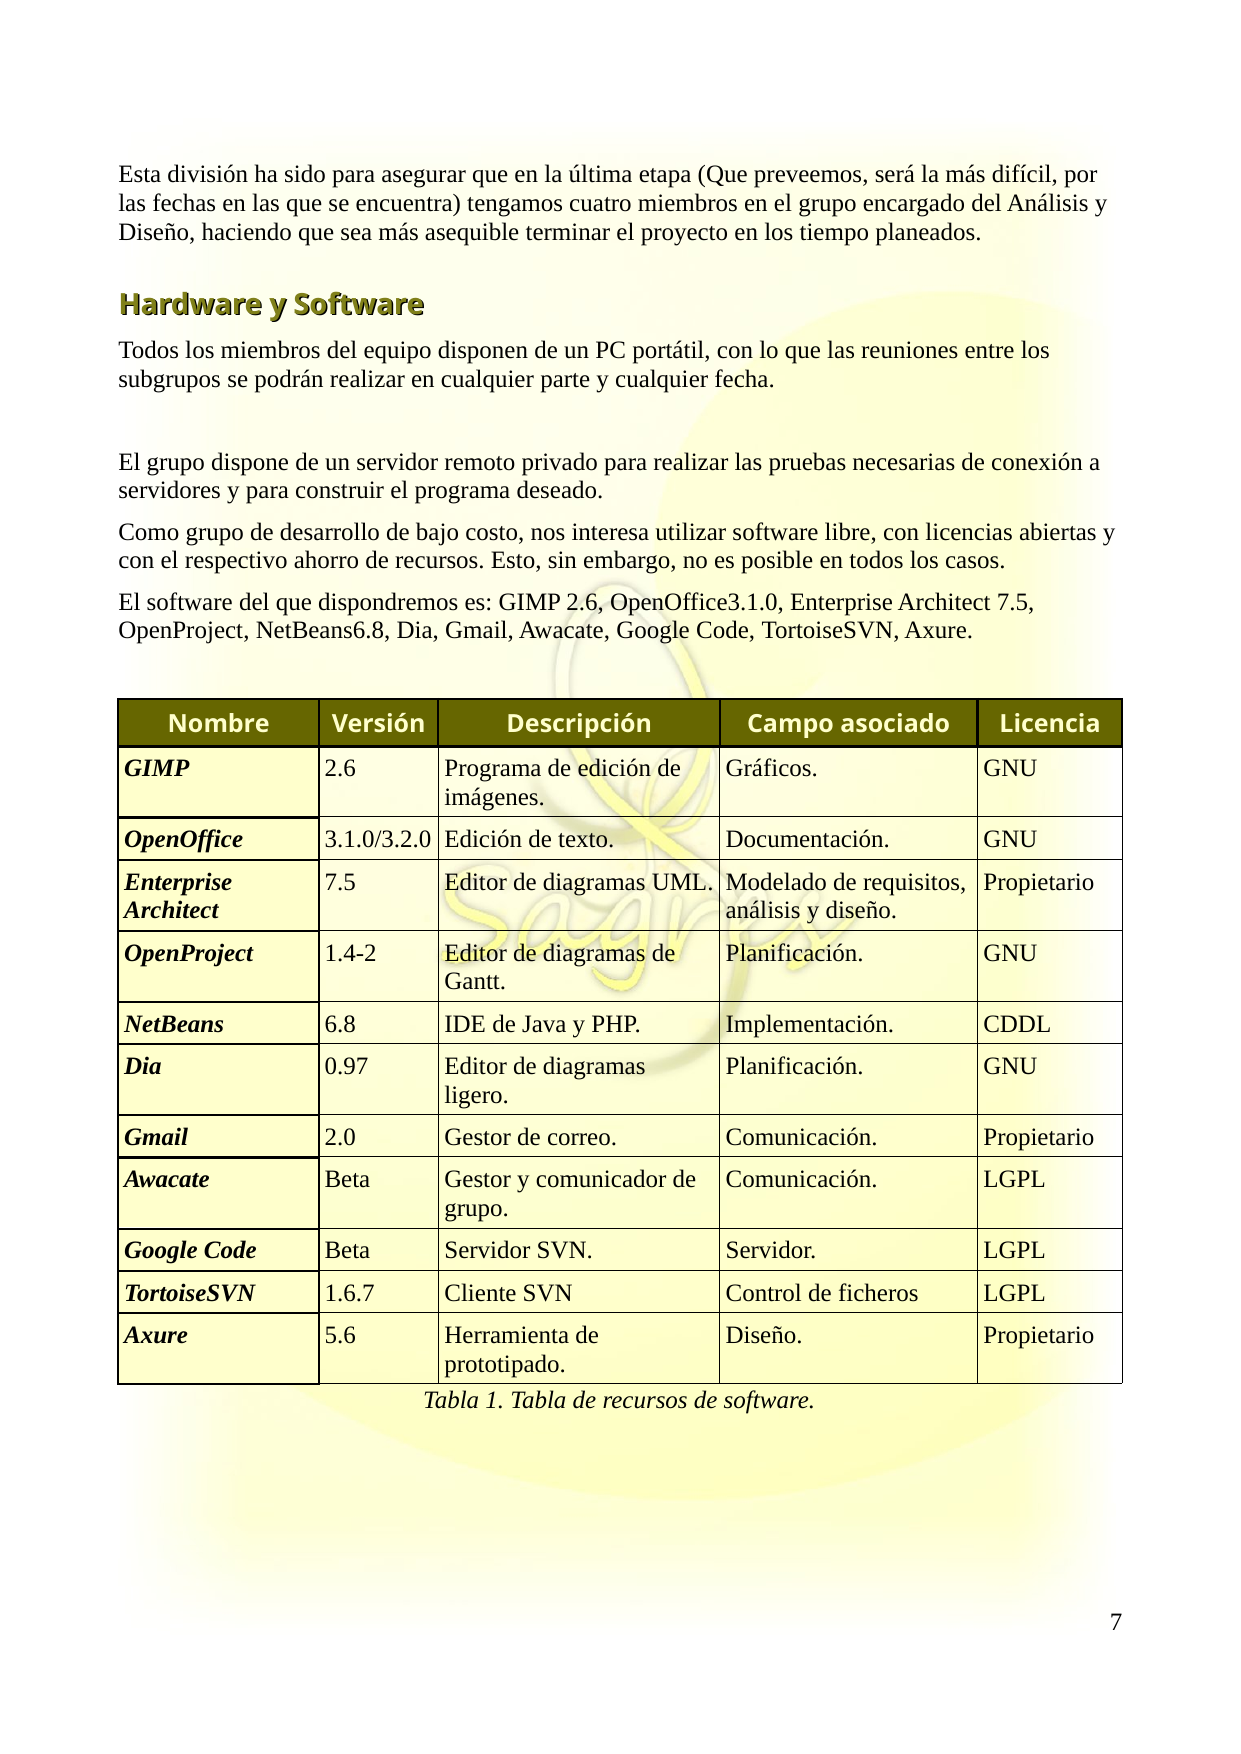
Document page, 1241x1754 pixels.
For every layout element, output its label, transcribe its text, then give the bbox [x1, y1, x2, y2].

table_cell Herramienta de prototipado. [439, 1313, 719, 1383]
table_cell Implementación. [720, 1002, 977, 1043]
table_cell Comunicación. [720, 1157, 977, 1227]
table_cell Beta [320, 1157, 438, 1227]
table_cell IDE de Java y PHP. [439, 1002, 719, 1043]
table_header Licencia [979, 700, 1121, 745]
table_header Descripción [439, 700, 719, 745]
table_cell Beta [320, 1229, 438, 1270]
table_cell Gestor y comunicador de grupo. [439, 1157, 719, 1227]
table_cell Enterprise Architect [119, 861, 318, 930]
table_header Campo asociado [721, 700, 976, 745]
text El software del que dispondremos es: GIMP 2.6, OpenOffice3.1.0, Enterprise Architect 7.5, OpenProject, NetBeans6.8, Dia, Gmail, Awacate, Google Code, TortoiseSVN, Axure. [118, 587, 1122, 644]
table_cell Editor de diagramas de Gantt. [439, 931, 719, 1001]
text El grupo dispone de un servidor remoto privado para realizar las pruebas necesarias de conexión a servidores y para construir el programa deseado. [118, 447, 1122, 504]
table_cell 7.5 [320, 860, 438, 930]
table_cell Propietario [978, 1115, 1122, 1156]
table_cell Documentación. [720, 817, 977, 859]
table_cell 6.8 [320, 1002, 438, 1043]
table_cell OpenProject [119, 932, 318, 1001]
table_cell Control de ficheros [720, 1271, 977, 1312]
table_cell 0.97 [320, 1044, 438, 1114]
table_cell Google Code [119, 1230, 318, 1270]
table_cell 1.4-2 [320, 931, 438, 1001]
table_header Versión [320, 700, 437, 745]
table_cell 2.6 [320, 748, 438, 816]
picture [118, 118, 1122, 159]
subtitle Hardware y Software [118, 283, 1122, 323]
text Todos los miembros del equipo disponen de un PC portátil, con lo que las reuniones entre los subgrupos se podrán realizar en cualquier parte y cualquier fecha. [118, 335, 1122, 393]
table_cell Edición de texto. [439, 817, 719, 859]
table_cell Axure [119, 1314, 318, 1383]
table_cell Planificación. [720, 1044, 977, 1114]
table_cell Gmail [119, 1116, 318, 1156]
table_cell Gestor de correo. [439, 1115, 719, 1156]
table_cell Modelado de requisitos, análisis y diseño. [720, 860, 977, 930]
table_cell OpenOffice [119, 819, 318, 859]
table_cell GNU [978, 748, 1122, 816]
picture [118, 323, 1122, 335]
picture [118, 393, 1122, 447]
picture [118, 574, 1122, 587]
table_header Nombre [119, 700, 318, 745]
table_cell TortoiseSVN [119, 1272, 318, 1312]
table_cell LGPL [978, 1229, 1122, 1270]
table_cell Propietario [978, 1313, 1122, 1383]
table_cell 1.6.7 [320, 1271, 438, 1312]
table_cell GIMP [119, 748, 318, 816]
table_cell Propietario [978, 860, 1122, 930]
table_cell 3.1.0/3.2.0 [320, 817, 438, 859]
picture [118, 1414, 1122, 1636]
table_cell Comunicación. [720, 1115, 977, 1156]
table_cell GNU [978, 1044, 1122, 1114]
picture [118, 504, 1122, 517]
table_cell 2.0 [320, 1115, 438, 1156]
table_cell LGPL [978, 1271, 1122, 1312]
table_cell 5.6 [320, 1313, 438, 1383]
text Tabla 1. Tabla de recursos de software. [118, 1385, 1122, 1414]
table_cell Servidor. [720, 1229, 977, 1270]
picture [118, 644, 1122, 698]
table_cell Diseño. [720, 1313, 977, 1383]
table_cell LGPL [978, 1157, 1122, 1227]
picture [118, 246, 1122, 283]
table_cell CDDL [978, 1002, 1122, 1043]
table_cell GNU [978, 817, 1122, 859]
table_cell Awacate [119, 1159, 318, 1227]
table_cell Programa de edición de imágenes. [439, 748, 719, 816]
table_cell GNU [978, 931, 1122, 1001]
table_cell Editor de diagramas ligero. [439, 1044, 719, 1114]
text Esta división ha sido para asegurar que en la última etapa (Que preveemos, será la más difícil, por las fechas en las que se encuentra) tengamos cuatro miembros en el grupo encargado del Análisis y Diseño, haciendo que sea más asequible terminar el proyecto en los tiempo planeados. [118, 159, 1122, 246]
table_cell Dia [119, 1045, 318, 1114]
table_cell Gráficos. [720, 748, 977, 816]
table_cell Planificación. [720, 931, 977, 1001]
table_cell Cliente SVN [439, 1271, 719, 1312]
text Como grupo de desarrollo de bajo costo, nos interesa utilizar software libre, con licencias abiertas y con el respectivo ahorro de recursos. Esto, sin embargo, no es posible en todos los casos. [118, 517, 1122, 574]
table_cell Editor de diagramas UML. [439, 860, 719, 930]
table_cell NetBeans [119, 1003, 318, 1043]
table_cell Servidor SVN. [439, 1229, 719, 1270]
